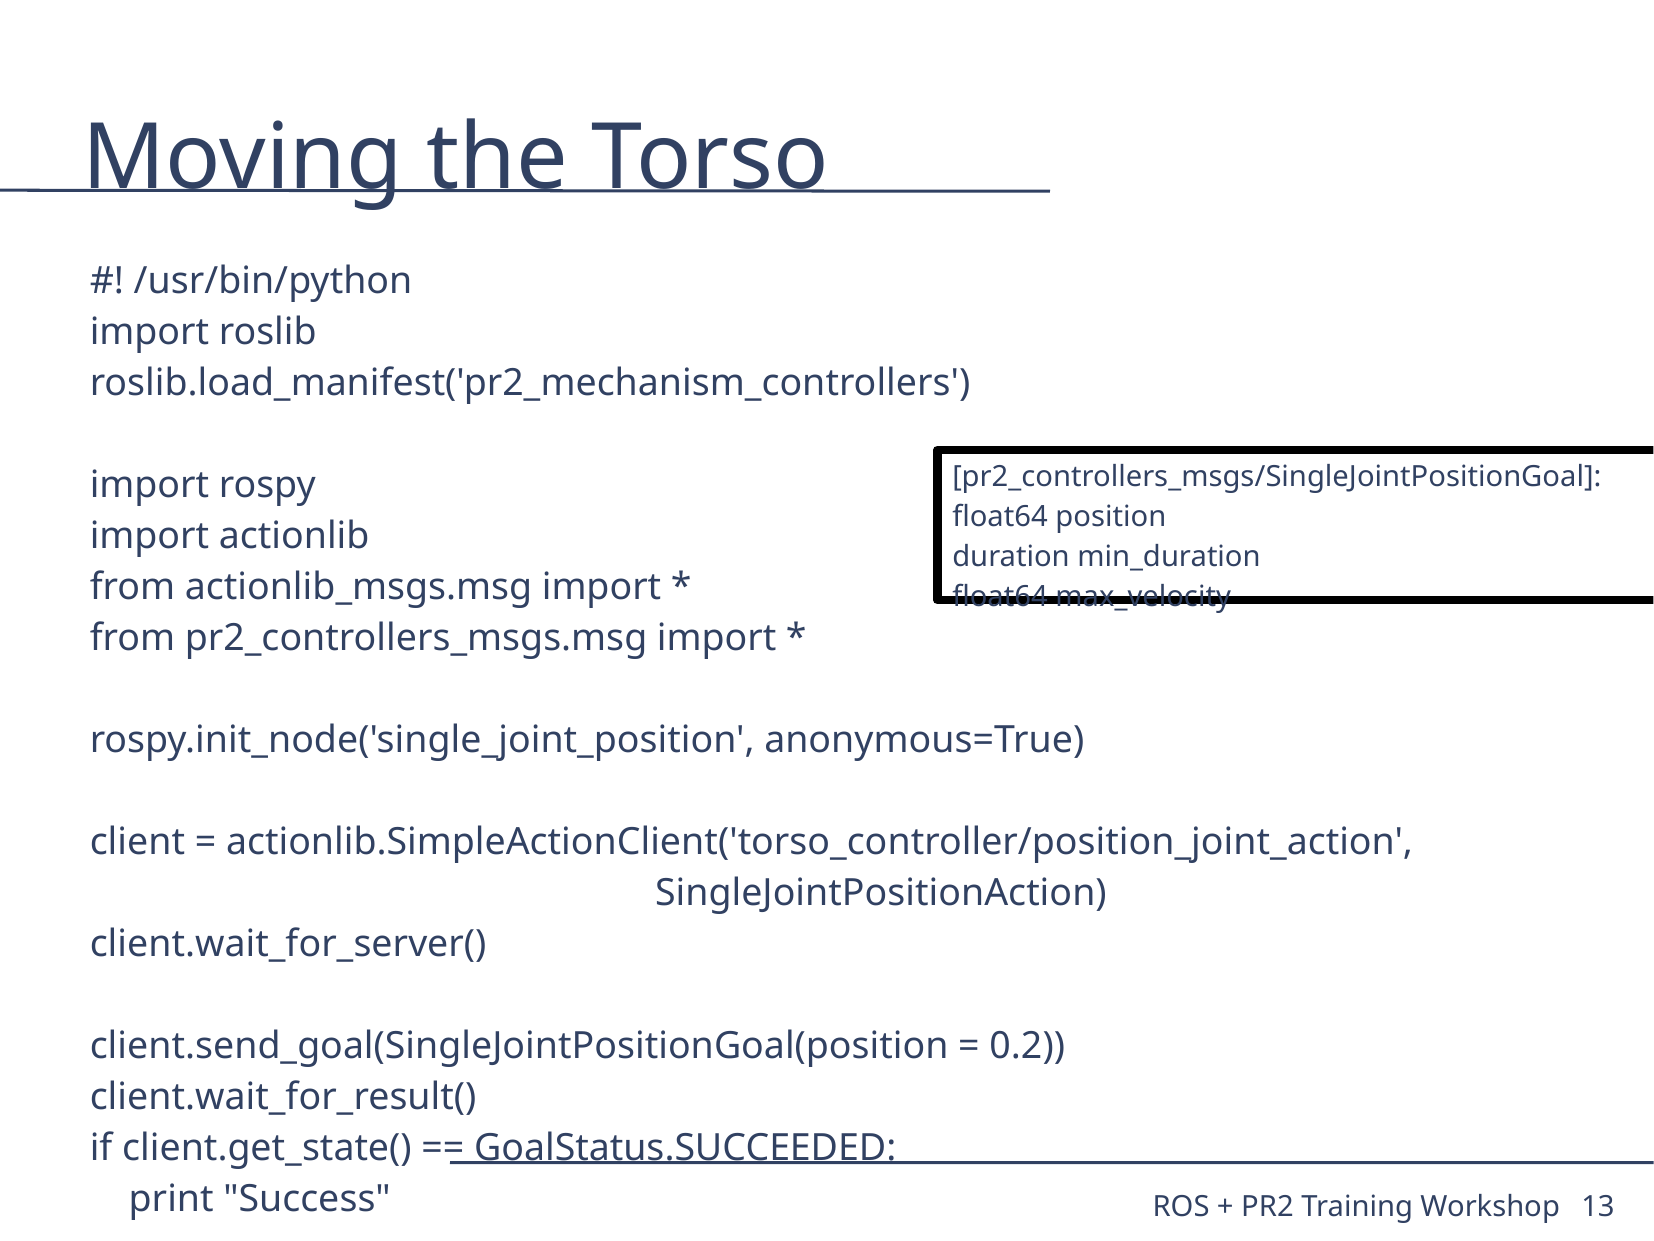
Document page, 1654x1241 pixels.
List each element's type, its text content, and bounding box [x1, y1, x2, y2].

text_box [pr2_controllers_msgs/SingleJointPositionGoal]: float64 position duration min_duration float64 max_velocity [937, 448, 1633, 593]
text_box #! /usr/bin/python import roslib roslib.load_manifest('pr2_mechanism_controllers') import rospy import actionlib from actionlib_msgs.msg import * from pr2_controllers_msgs.msg import * rospy.init_node('single_joint_position', anonymous=True) client = actionlib.SimpleActionClient('torso_controller/position_joint_action', SingleJointPositionAction) client.wait_for_server() client.send_goal(SingleJointPositionGoal(position = 0.2)) client.wait_for_result() if client.get_state() == GoalStatus.SUCCEEDED: print "Success" [75, 245, 1651, 1050]
text_box [369, 389, 1307, 460]
title Moving the Torso [82, 49, 1571, 245]
